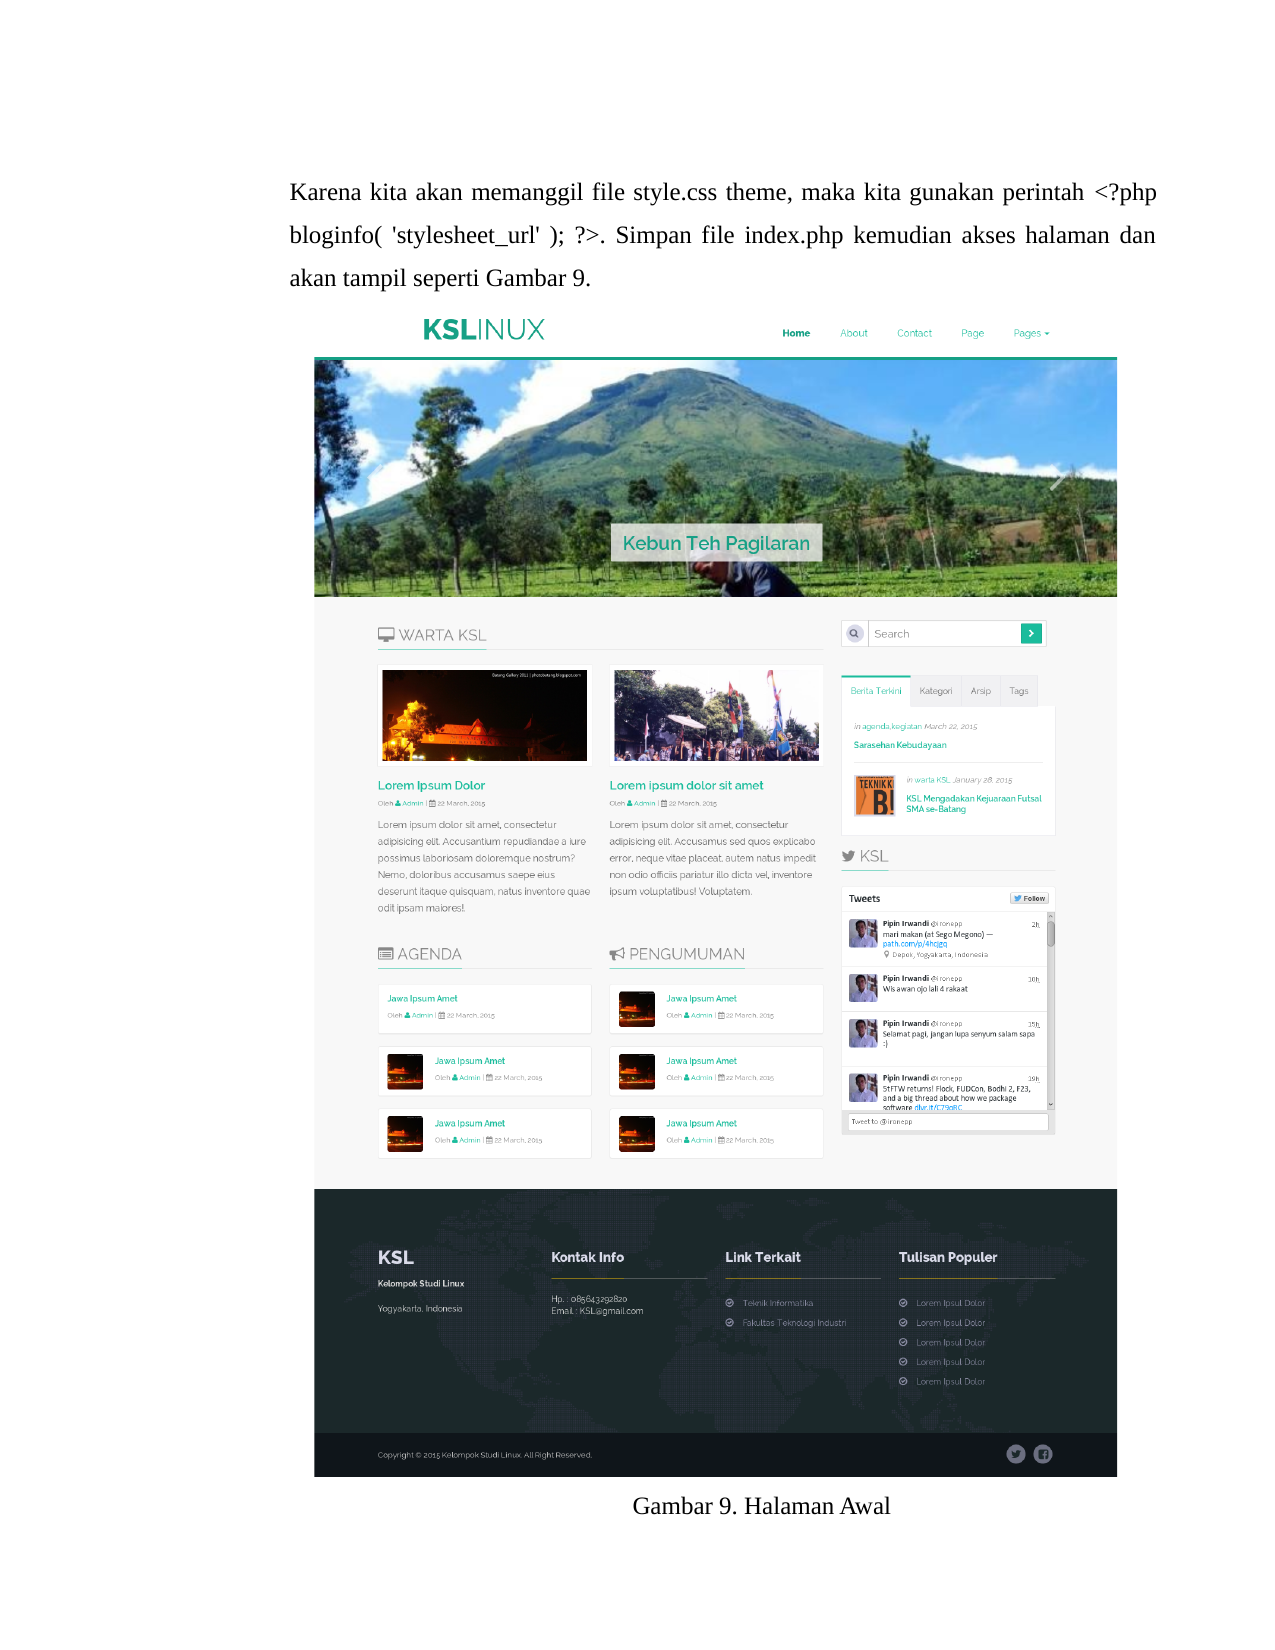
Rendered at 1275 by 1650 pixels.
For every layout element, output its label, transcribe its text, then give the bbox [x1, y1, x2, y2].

text Gambar 9. Halaman Awal [289, 1477, 1157, 1520]
picture [314, 306, 1118, 1477]
text Karena kita akan memanggil file style.css theme, maka kita gunakan perintah <?php bloginfo( 'stylesheet_url' ); ?>. Simpan file index.php kemudian akses halaman dan akan tampil seperti Gambar 9. [289, 177, 1157, 292]
